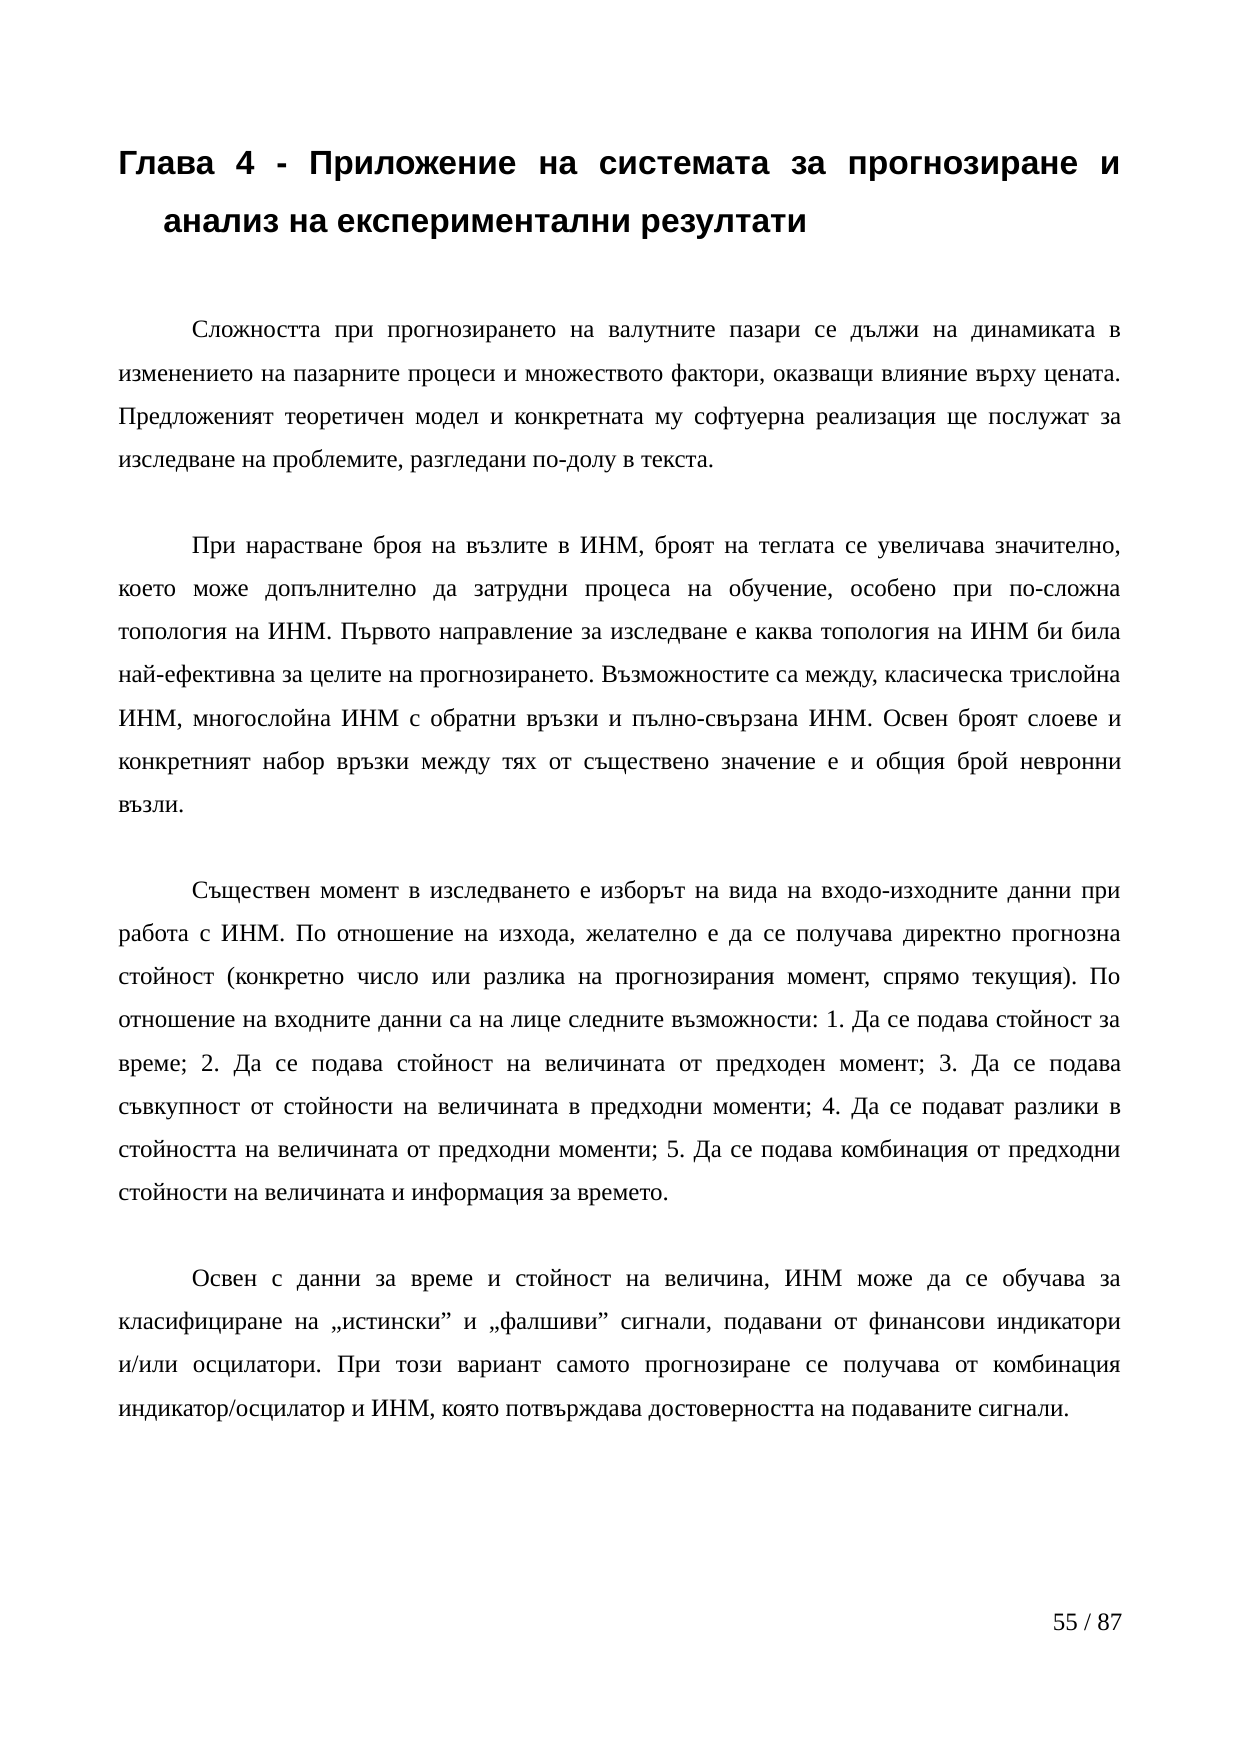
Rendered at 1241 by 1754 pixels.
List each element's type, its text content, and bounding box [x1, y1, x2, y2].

text Освен с данни за време и стойност на величина, ИНМ може да се обучава за класифициране на „истински” и „фалшиви” сигнали, подавани от финансови индикатори и/или осцилатори. При този вариант самото прогнозиране се получава от комбинация индикатор/осцилатор и ИНМ, която потвърждава достоверността на подаваните сигнали. [118, 1263, 1122, 1421]
text Съществен момент в изследването е изборът на вида на входо-изходните данни при работа с ИНМ. По отношение на изхода, желателно е да се получава директно прогнозна стойност (конкретно число или разлика на прогнозирания момент, спрямо текущия). По отношение на входните данни са на лице следните възможности: 1. Да се подава стойност за време; 2. Да се подава стойност на величината от предходен момент; 3. Да се подава съвкупност от стойности на величината в предходни моменти; 4. Да се подават разлики в стойността на величината от предходни моменти; 5. Да се подава комбинация от предходни стойности на величината и информация за времето. [118, 875, 1122, 1206]
text При нарастване броя на възлите в ИНМ, броят на теглата се увеличава значително, което може допълнително да затрудни процеса на обучение, особено при по-сложна топология на ИНМ. Първото направление за изследване е каква топология на ИНМ би била най-ефективна за целите на прогнозирането. Възможностите са между, класическа трислойна ИНМ, многослойна ИНМ с обратни връзки и пълно-свързана ИНМ. Освен броят слоеве и конкретният набор връзки между тях от съществено значение е и общия брой невронни възли. [118, 530, 1122, 818]
subtitle Глава 4 - Приложение на системата за прогнозиране и анализ на експериментални резултати [118, 143, 1122, 240]
text Сложността при прогнозирането на валутните пазари се дължи на динамиката в изменението на пазарните процеси и множеството фактори, оказващи влияние върху цената. Предложеният теоретичен модел и конкретната му софтуерна реализация ще послужат за изследване на проблемите, разгледани по-долу в текста. [118, 314, 1122, 473]
